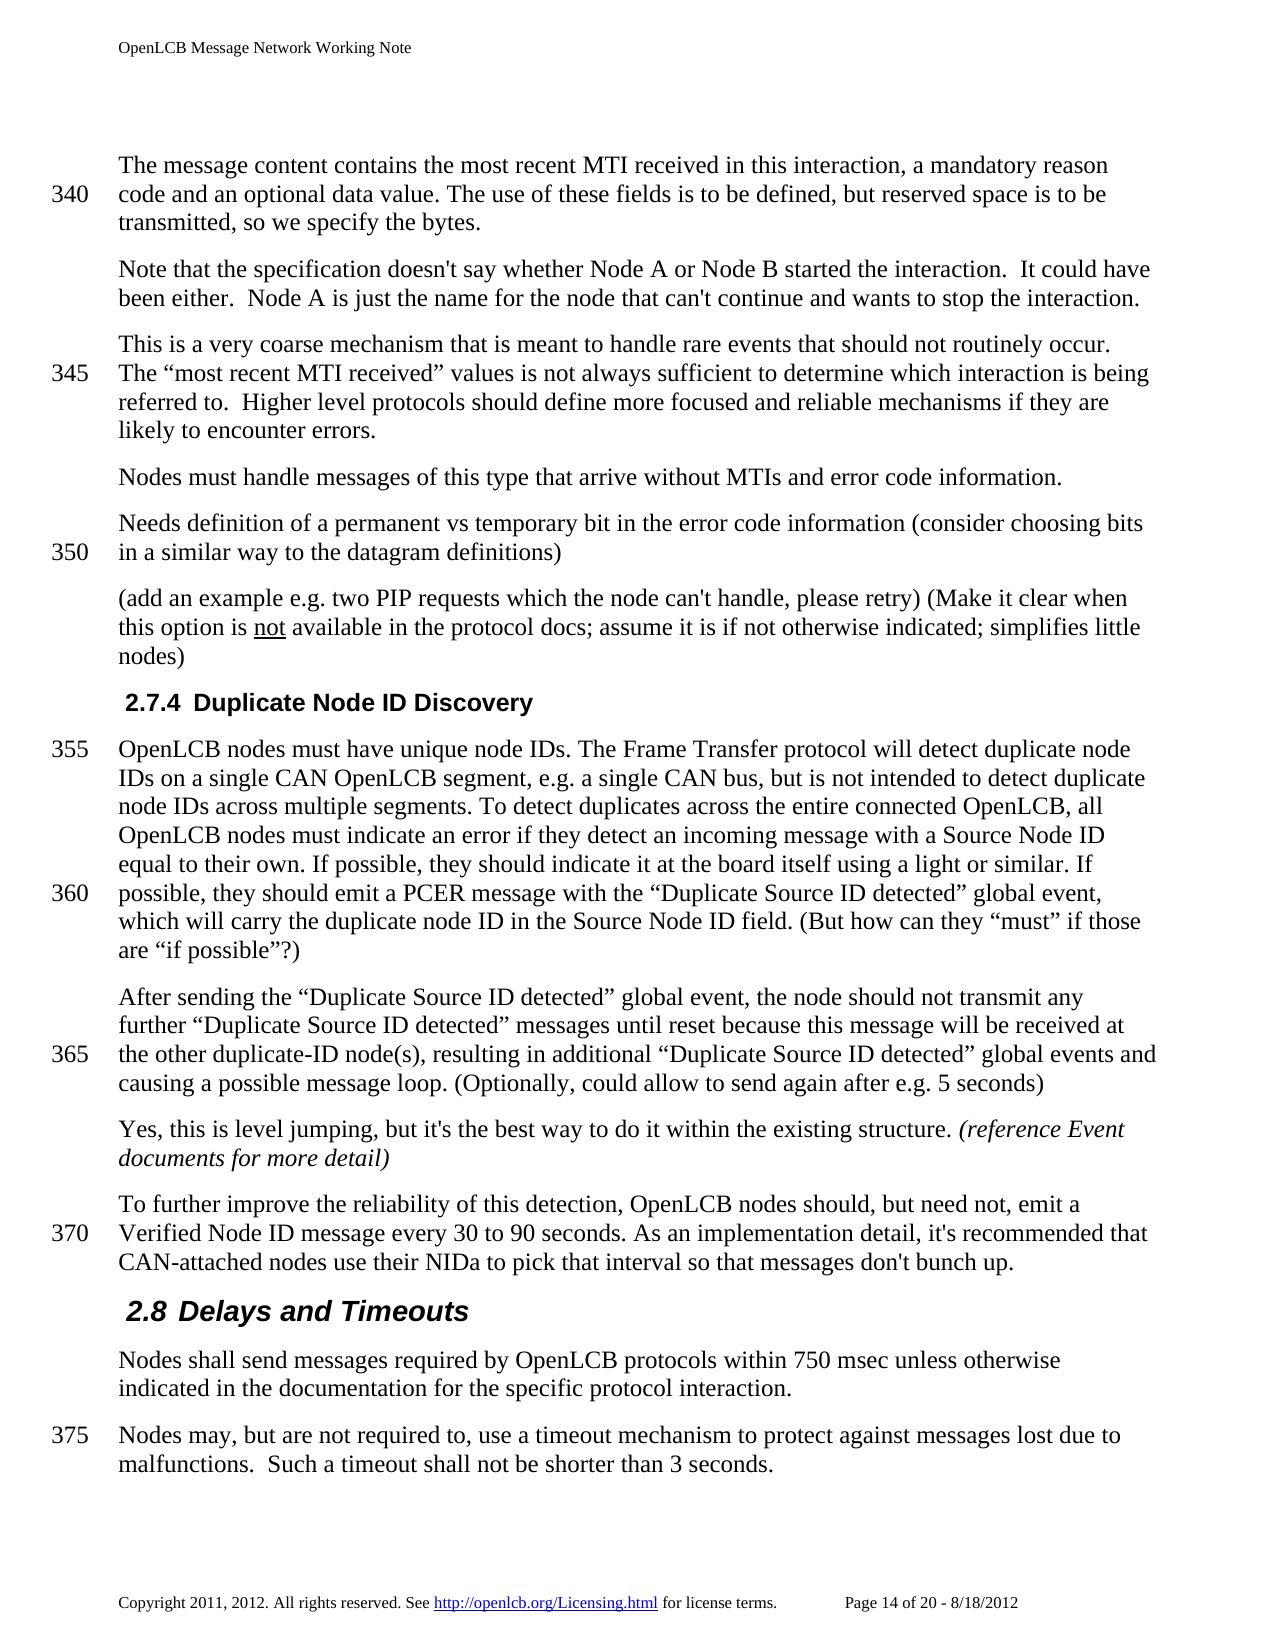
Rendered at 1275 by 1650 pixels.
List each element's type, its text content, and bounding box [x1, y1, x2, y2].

subtitle Duplicate Node ID Discovery [118, 687, 1157, 716]
subtitle Delays and Timeouts [118, 1293, 1157, 1327]
text Nodes must handle messages of this type that arrive without MTIs and error code information. [118, 462, 1157, 491]
text The message content contains the most recent MTI received in this interaction, a mandatory reason code and an optional data value. The use of these fields is to be defined, but reserved space is to be transmitted, so we specify the bytes. [118, 150, 1157, 236]
text Note that the specification doesn't say whether Node A or Node B started the interaction. It could have been either. Node A is just the name for the node that can't continue and wants to stop the interaction. [118, 254, 1157, 311]
text OpenLCB nodes must have unique node IDs. The Frame Transfer protocol will detect duplicate node IDs on a single CAN OpenLCB segment, e.g. a single CAN bus, but is not intended to detect duplicate node IDs across multiple segments. To detect duplicates across the entire connected OpenLCB, all OpenLCB nodes must indicate an error if they detect an incoming message with a Source Node ID equal to their own. If possible, they should indicate it at the board itself using a light or similar. If possible, they should emit a PCER message with the “Duplicate Source ID detected” global event, which will carry the duplicate node ID in the Source Node ID field. (But how can they “must” if those are “if possible”?) [118, 734, 1157, 964]
text After sending the “Duplicate Source ID detected” global event, the node should not transmit any further “Duplicate Source ID detected” messages until reset because this message will be received at the other duplicate-ID node(s), resulting in additional “Duplicate Source ID detected” global events and causing a possible message loop. (Optionally, could allow to send again after e.g. 5 seconds) [118, 982, 1157, 1097]
text Nodes shall send messages required by OpenLCB protocols within 750 msec unless otherwise indicated in the documentation for the specific protocol interaction. [118, 1345, 1157, 1402]
text To further improve the reliability of this detection, OpenLCB nodes should, but need not, emit a Verified Node ID message every 30 to 90 seconds. As an implementation detail, it's recommended that CAN-attached nodes use their NIDa to pick that interval so that messages don't bunch up. [118, 1189, 1157, 1276]
text Yes, this is level jumping, but it's the best way to do it within the existing structure. (reference Event documents for more detail) [118, 1114, 1157, 1172]
text Nodes may, but are not required to, use a timeout mechanism to protect against messages lost due to malfunctions. Such a timeout shall not be shorter than 3 seconds. [118, 1420, 1157, 1477]
text (add an example e.g. two PIP requests which the node can't handle, please retry) (Make it clear when this option is not available in the protocol docs; assume it is if not otherwise indicated; simplifies little nodes) [118, 583, 1157, 670]
text Needs definition of a permanent vs temporary bit in the error code information (consider choosing bits in a similar way to the datagram definitions) [118, 508, 1157, 566]
text This is a very coarse mechanism that is meant to handle rare events that should not routinely occur. The “most recent MTI received” values is not always sufficient to determine which interaction is being referred to. Higher level protocols should define more focused and reliable mechanisms if they are likely to encounter errors. [118, 329, 1157, 444]
